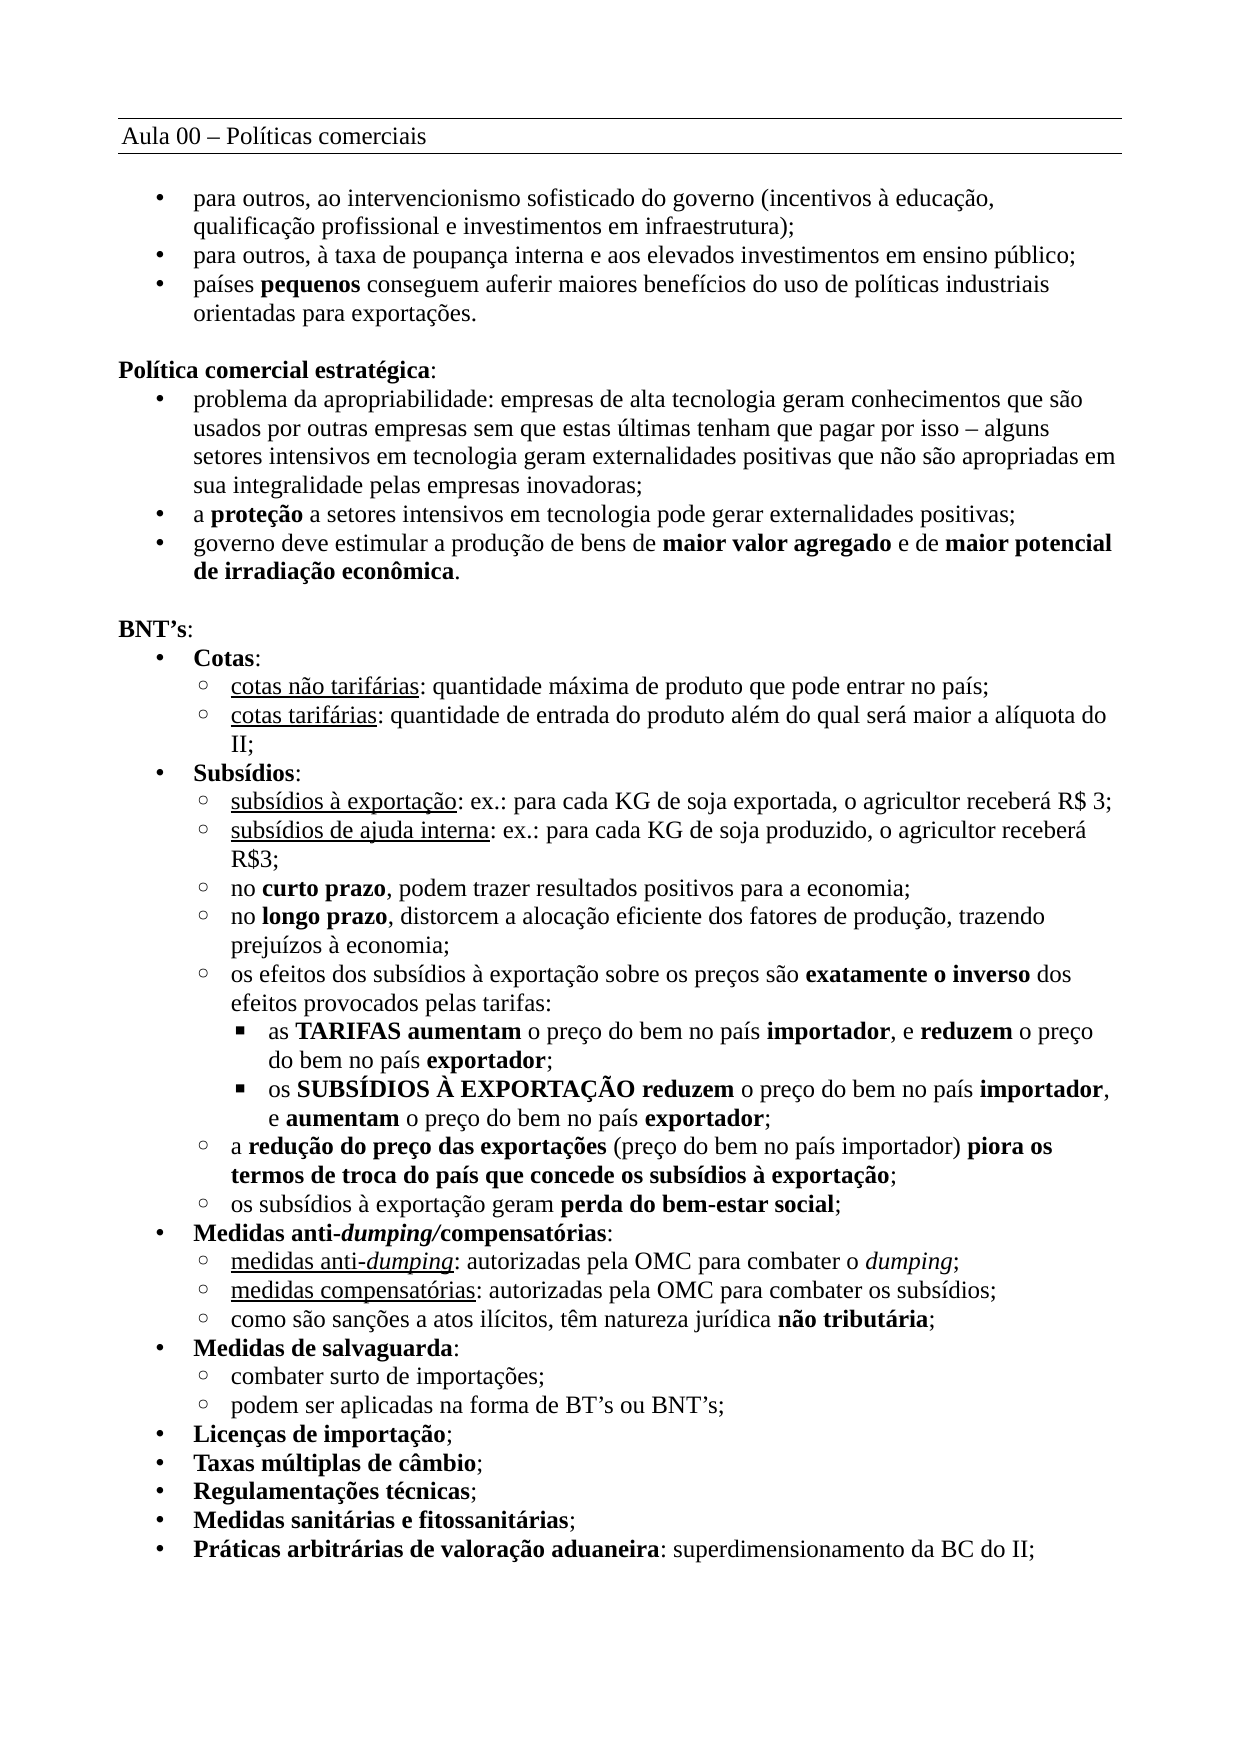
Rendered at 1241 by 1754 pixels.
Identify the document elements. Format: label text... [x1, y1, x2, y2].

list para outros, à taxa de poupança interna e aos elevados investimentos em ensino público; [156, 240, 1122, 269]
list podem ser aplicadas na forma de BT’s ou BNT’s; [193, 1390, 1122, 1419]
list governo deve estimular a produção de bens de maior valor agregado e de maior potencial de irradiação econômica. [156, 528, 1122, 585]
list os subsídios à exportação geram perda do bem-estar social; [193, 1189, 1122, 1218]
list a redução do preço das exportações (preço do bem no país importador) piora os termos de troca do país que concede os subsídios à exportação; [193, 1131, 1122, 1189]
list a proteção a setores intensivos em tecnologia pode gerar externalidades positivas; [156, 499, 1122, 528]
list os efeitos dos subsídios à exportação sobre os preços são exatamente o inverso dos efeitos provocados pelas tarifas: [193, 959, 1122, 1016]
list cotas tarifárias: quantidade de entrada do produto além do qual será maior a alíquota do II; [193, 700, 1122, 758]
list medidas compensatórias: autorizadas pela OMC para combater os subsídios; [193, 1275, 1122, 1304]
list Regulamentações técnicas; [156, 1476, 1122, 1505]
list no longo prazo, distorcem a alocação eficiente dos fatores de produção, trazendo prejuízos à economia; [193, 901, 1122, 959]
list no curto prazo, podem trazer resultados positivos para a economia; [193, 873, 1122, 901]
list como são sanções a atos ilícitos, têm natureza jurídica não tributária; [193, 1304, 1122, 1333]
list subsídios de ajuda interna: ex.: para cada KG de soja produzido, o agricultor receberá R$3; [193, 815, 1122, 873]
list para outros, ao intervencionismo sofisticado do governo (incentivos à educação, qualificação profissional e investimentos em infraestrutura); [156, 183, 1122, 240]
list Taxas múltiplas de câmbio; [156, 1448, 1122, 1476]
list subsídios à exportação: ex.: para cada KG de soja exportada, o agricultor receberá R$ 3; [193, 786, 1122, 815]
list os SUBSÍDIOS À EXPORTAÇÃO reduzem o preço do bem no país importador, e aumentam o preço do bem no país exportador; [231, 1074, 1122, 1131]
list problema da apropriabilidade: empresas de alta tecnologia geram conhecimentos que são usados por outras empresas sem que estas últimas tenham que pagar por isso – alguns setores intensivos em tecnologia geram externalidades positivas que não são apropriadas em sua integralidade pelas empresas inovadoras; [156, 384, 1122, 499]
list países pequenos conseguem auferir maiores benefícios do uso de políticas industriais orientadas para exportações. [156, 269, 1122, 326]
list cotas não tarifárias: quantidade máxima de produto que pode entrar no país; [193, 671, 1122, 700]
list Subsídios: [156, 758, 1122, 786]
list Medidas anti-dumping/compensatórias: [156, 1218, 1122, 1246]
list as TARIFAS aumentam o preço do bem no país importador, e reduzem o preço do bem no país exportador; [231, 1016, 1122, 1074]
list Cotas: [156, 643, 1122, 671]
list Medidas sanitárias e fitossanitárias; [156, 1505, 1122, 1534]
list Medidas de salvaguarda: [156, 1333, 1122, 1361]
list combater surto de importações; [193, 1361, 1122, 1390]
list medidas anti-dumping: autorizadas pela OMC para combater o dumping; [193, 1246, 1122, 1275]
text Política comercial estratégica: [118, 355, 1122, 384]
list Licenças de importação; [156, 1419, 1122, 1448]
text BNT’s: [118, 614, 1122, 643]
list Práticas arbitrárias de valoração aduaneira: superdimensionamento da BC do II; [156, 1534, 1122, 1563]
